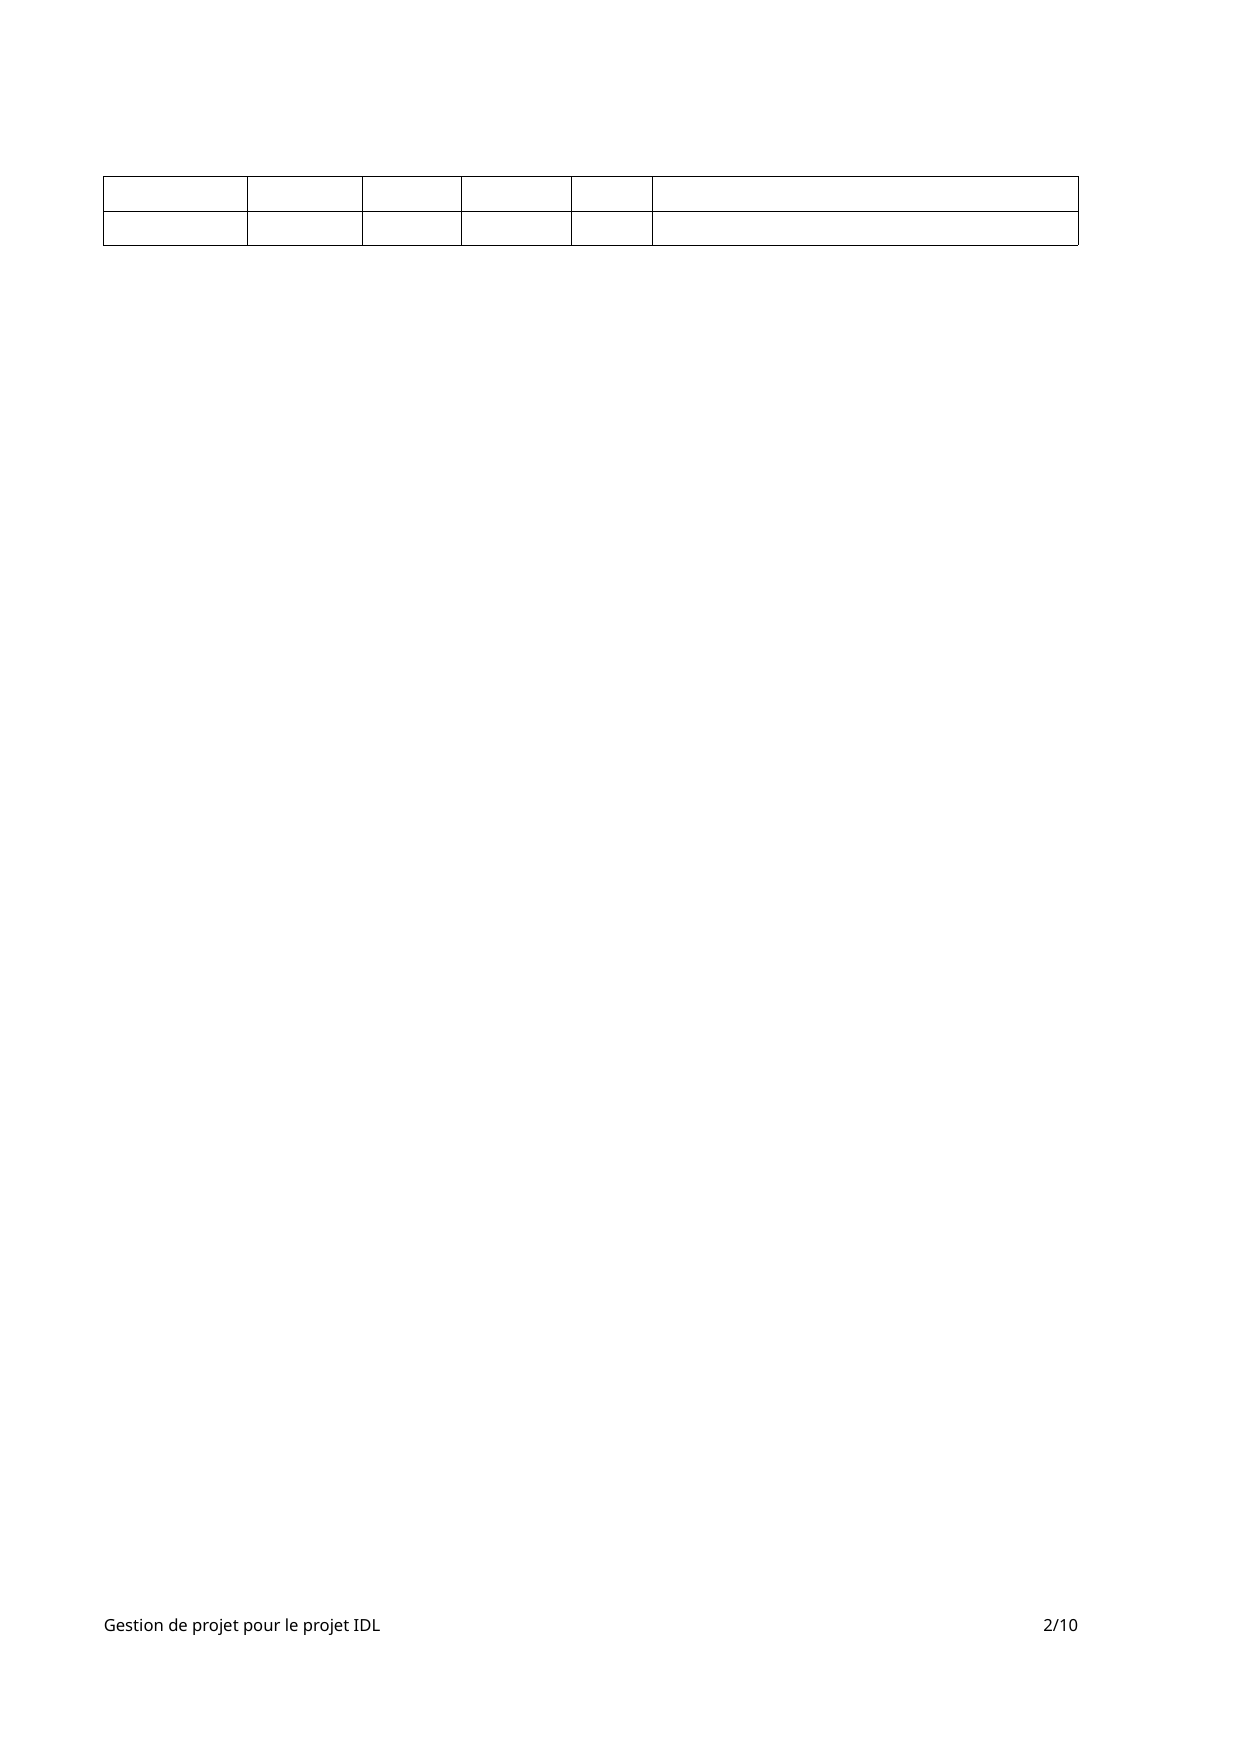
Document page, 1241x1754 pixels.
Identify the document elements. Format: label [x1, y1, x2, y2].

table_cell [653, 177, 1078, 211]
table_cell [363, 212, 461, 245]
table_cell [248, 177, 362, 211]
table_cell [572, 212, 652, 245]
table_cell [572, 177, 652, 211]
table_cell [653, 212, 1078, 245]
table_cell [363, 177, 461, 211]
table_cell [104, 212, 247, 245]
table_cell [248, 212, 362, 245]
table_cell [104, 177, 247, 211]
table_cell [462, 212, 571, 245]
table_cell [462, 177, 571, 211]
